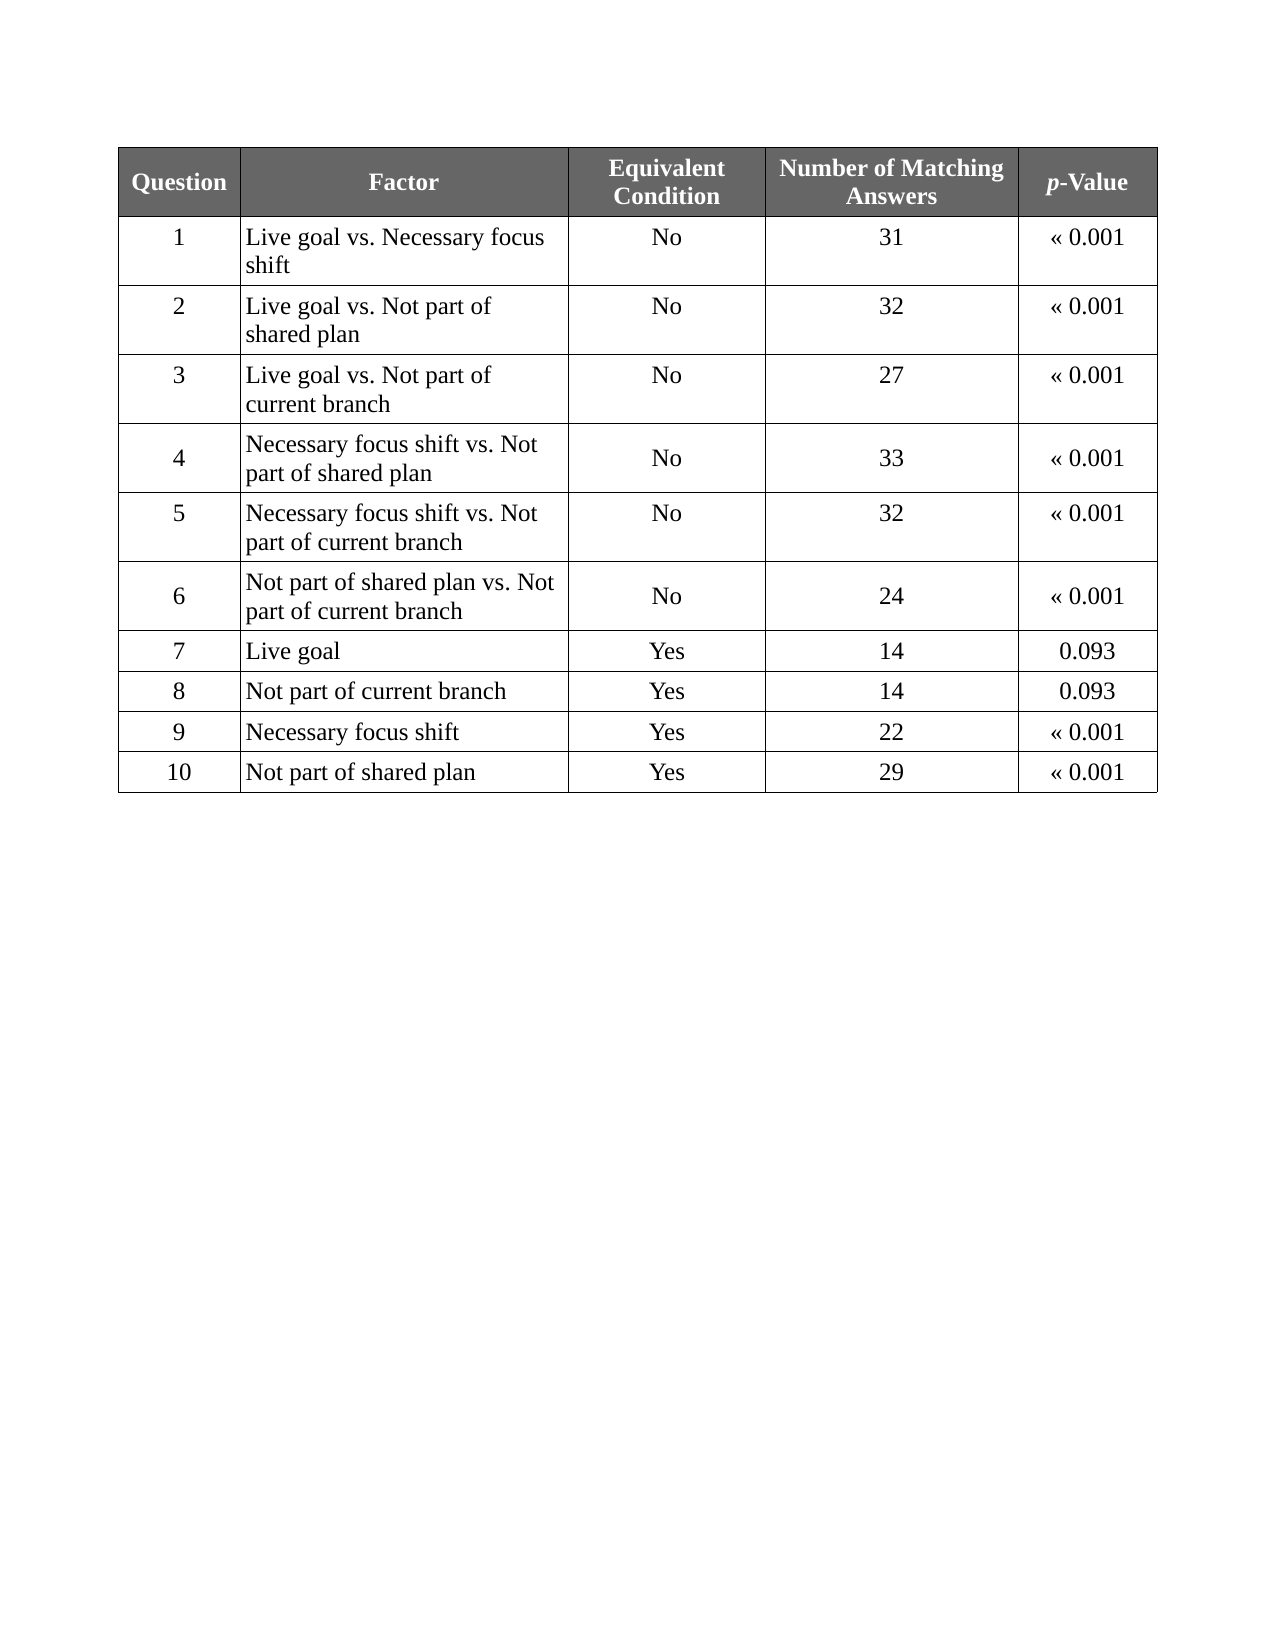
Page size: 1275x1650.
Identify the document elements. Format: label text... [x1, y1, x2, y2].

table_cell Not part of shared plan vs. Not part of current branch [241, 562, 568, 630]
table_cell Yes [569, 712, 765, 751]
table_cell « 0.001 [1019, 562, 1157, 630]
table_cell 27 [766, 355, 1018, 423]
table_cell 8 [119, 672, 240, 711]
table_cell 0.093 [1019, 672, 1157, 711]
table_cell 22 [766, 712, 1018, 751]
table_cell 33 [766, 424, 1018, 492]
table_cell « 0.001 [1019, 493, 1157, 561]
table_cell 24 [766, 562, 1018, 630]
table_cell Live goal vs. Not part of shared plan [241, 286, 568, 354]
table_cell 9 [119, 712, 240, 751]
table_cell 6 [119, 562, 240, 630]
table_cell 32 [766, 286, 1018, 354]
table_cell « 0.001 [1019, 752, 1157, 792]
table_cell « 0.001 [1019, 712, 1157, 751]
table_cell 2 [119, 286, 240, 354]
table_cell Necessary focus shift [241, 712, 568, 751]
table_header Question [119, 148, 240, 216]
table_cell Not part of current branch [241, 672, 568, 711]
table_cell 4 [119, 424, 240, 492]
table_cell 0.093 [1019, 631, 1157, 671]
table_cell Yes [569, 752, 765, 792]
table_cell « 0.001 [1019, 217, 1157, 285]
table_cell Necessary focus shift vs. Not part of current branch [241, 493, 568, 561]
table_header p-Value [1019, 148, 1157, 216]
table_cell Not part of shared plan [241, 752, 568, 792]
table_cell Live goal vs. Not part of current branch [241, 355, 568, 423]
table_cell 31 [766, 217, 1018, 285]
table_cell 29 [766, 752, 1018, 792]
table_cell No [569, 355, 765, 423]
table_cell Necessary focus shift vs. Not part of shared plan [241, 424, 568, 492]
table_cell Live goal [241, 631, 568, 671]
table_cell 5 [119, 493, 240, 561]
table_cell No [569, 286, 765, 354]
table_cell Yes [569, 631, 765, 671]
table_header Equivalent Condition [569, 148, 765, 216]
table_cell 14 [766, 631, 1018, 671]
table_header Number of Matching Answers [766, 148, 1018, 216]
table_header Factor [241, 148, 568, 216]
table_cell 10 [119, 752, 240, 792]
table_cell 14 [766, 672, 1018, 711]
table_cell 32 [766, 493, 1018, 561]
table_cell No [569, 493, 765, 561]
table_cell « 0.001 [1019, 355, 1157, 423]
table_cell « 0.001 [1019, 286, 1157, 354]
table_cell No [569, 424, 765, 492]
table_cell Live goal vs. Necessary focus shift [241, 217, 568, 285]
table_cell 1 [119, 217, 240, 285]
table_cell No [569, 562, 765, 630]
table_cell Yes [569, 672, 765, 711]
table_cell 3 [119, 355, 240, 423]
table_cell « 0.001 [1019, 424, 1157, 492]
table_cell 7 [119, 631, 240, 671]
table_cell No [569, 217, 765, 285]
